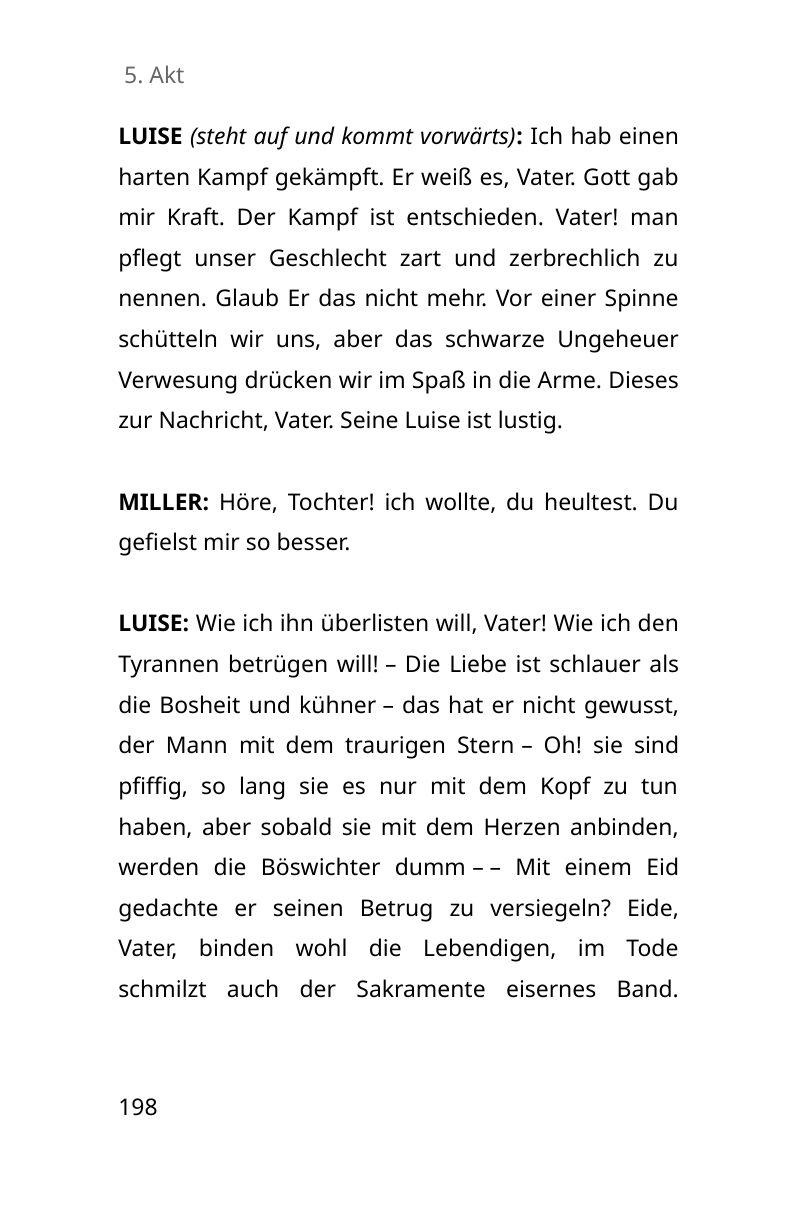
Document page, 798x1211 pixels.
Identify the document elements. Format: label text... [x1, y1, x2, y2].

text LUISE: Wie ich ihn überlisten will, Vater! Wie ich den Tyrannen betrügen will! – Die Liebe ist schlauer als die Bosheit und kühner – das hat er nicht gewusst, der Mann mit dem traurigen Stern – Oh! sie sind pfiffig, so lang sie es nur mit dem Kopf zu tun haben, aber sobald sie mit dem Herzen anbinden, werden die Böswichter dumm – – Mit einem Eid gedachte er seinen Betrug zu versiegeln? Eide, Vater, binden wohl die Lebendigen, im Tode schmilzt auch der Sakramente eisernes Band. [118, 578, 679, 1004]
text LUISE (steht auf und kommt vorwärts): Ich hab einen harten Kampf gekämpft. Er weiß es, Vater. Gott gab mir Kraft. Der Kampf ist entschieden. Vater! man pflegt unser Geschlecht zart und zerbrechlich zu nennen. Glaub Er das nicht mehr. Vor einer Spinne schütteln wir uns, aber das schwarze Ungeheuer Verwesung drücken wir im Spaß in die Arme. Dieses zur Nachricht, Vater. Seine Luise ist lustig. [118, 120, 679, 435]
text MILLER: Höre, Tochter! ich wollte, du heultest. Du gefielst mir so besser. [118, 457, 679, 557]
